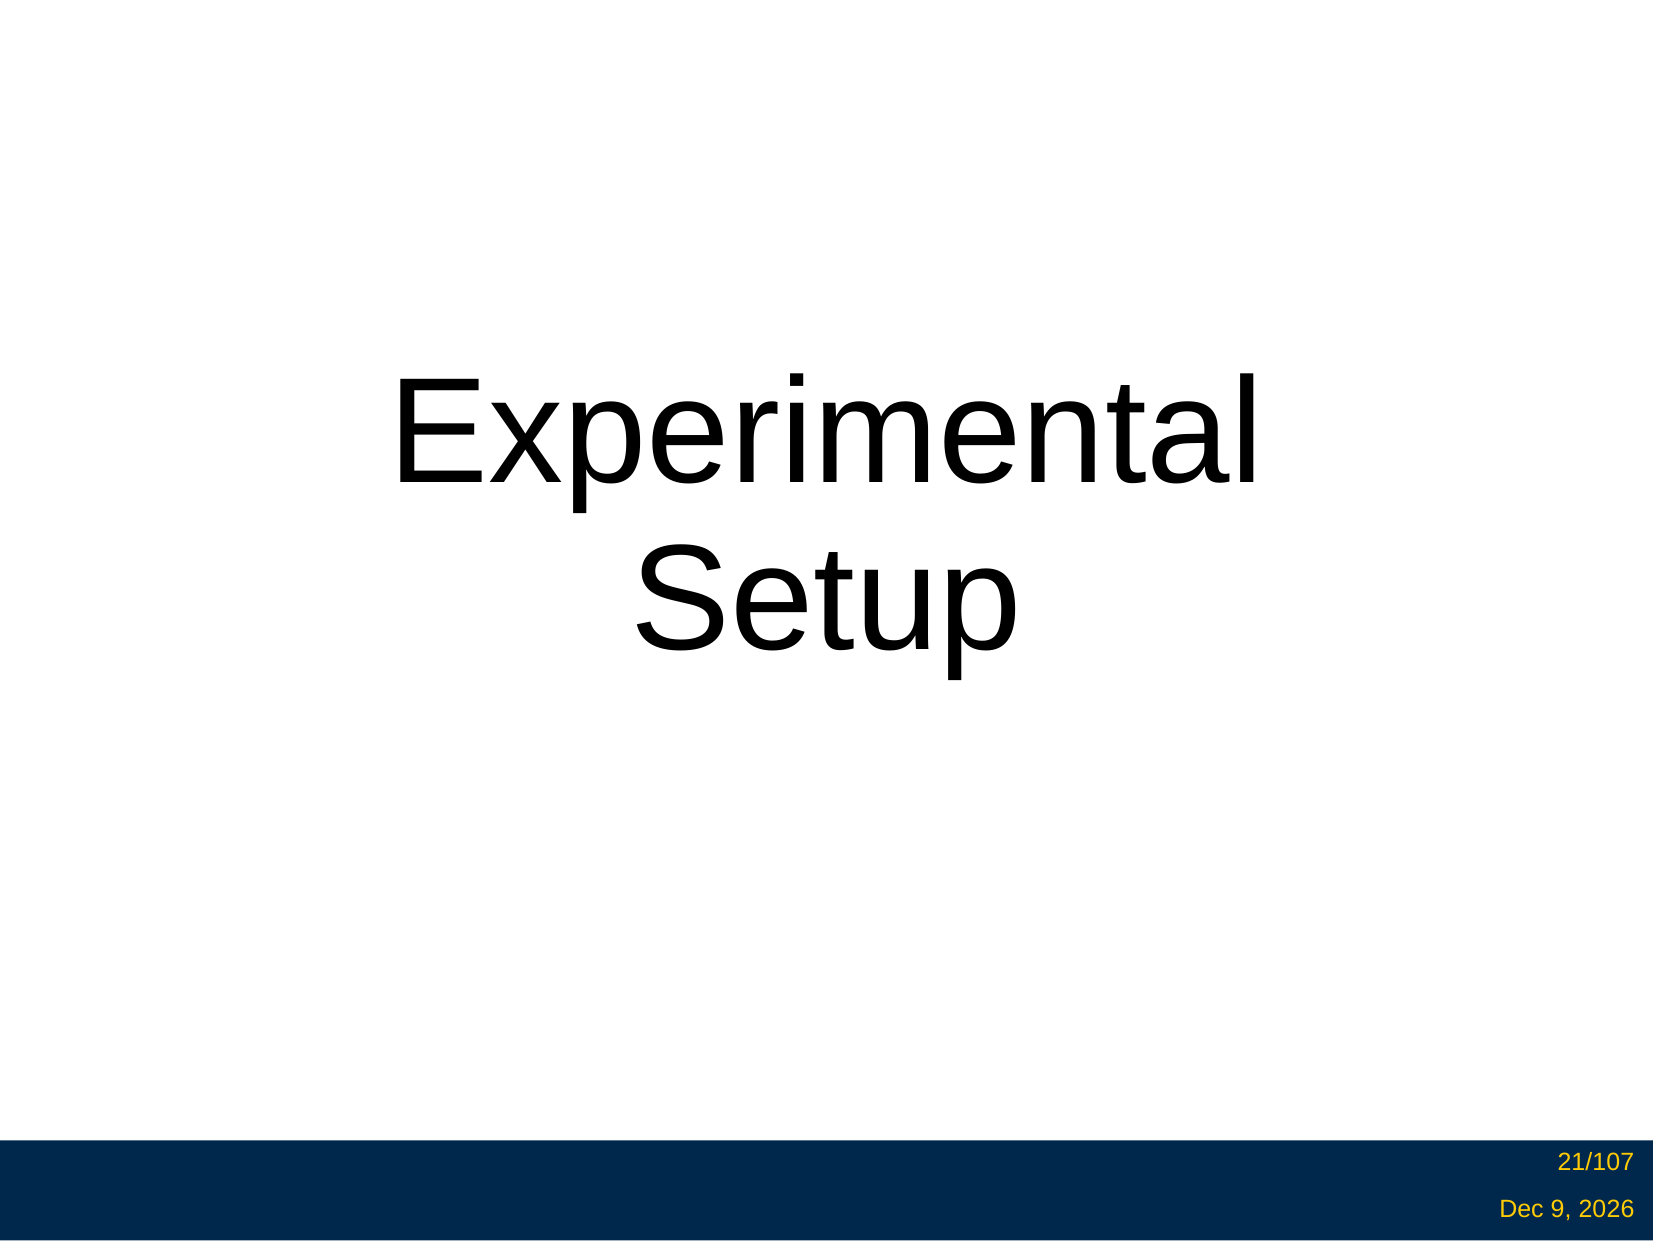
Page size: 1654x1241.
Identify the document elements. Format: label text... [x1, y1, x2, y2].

text_box Experimental Setup [373, 338, 1280, 784]
